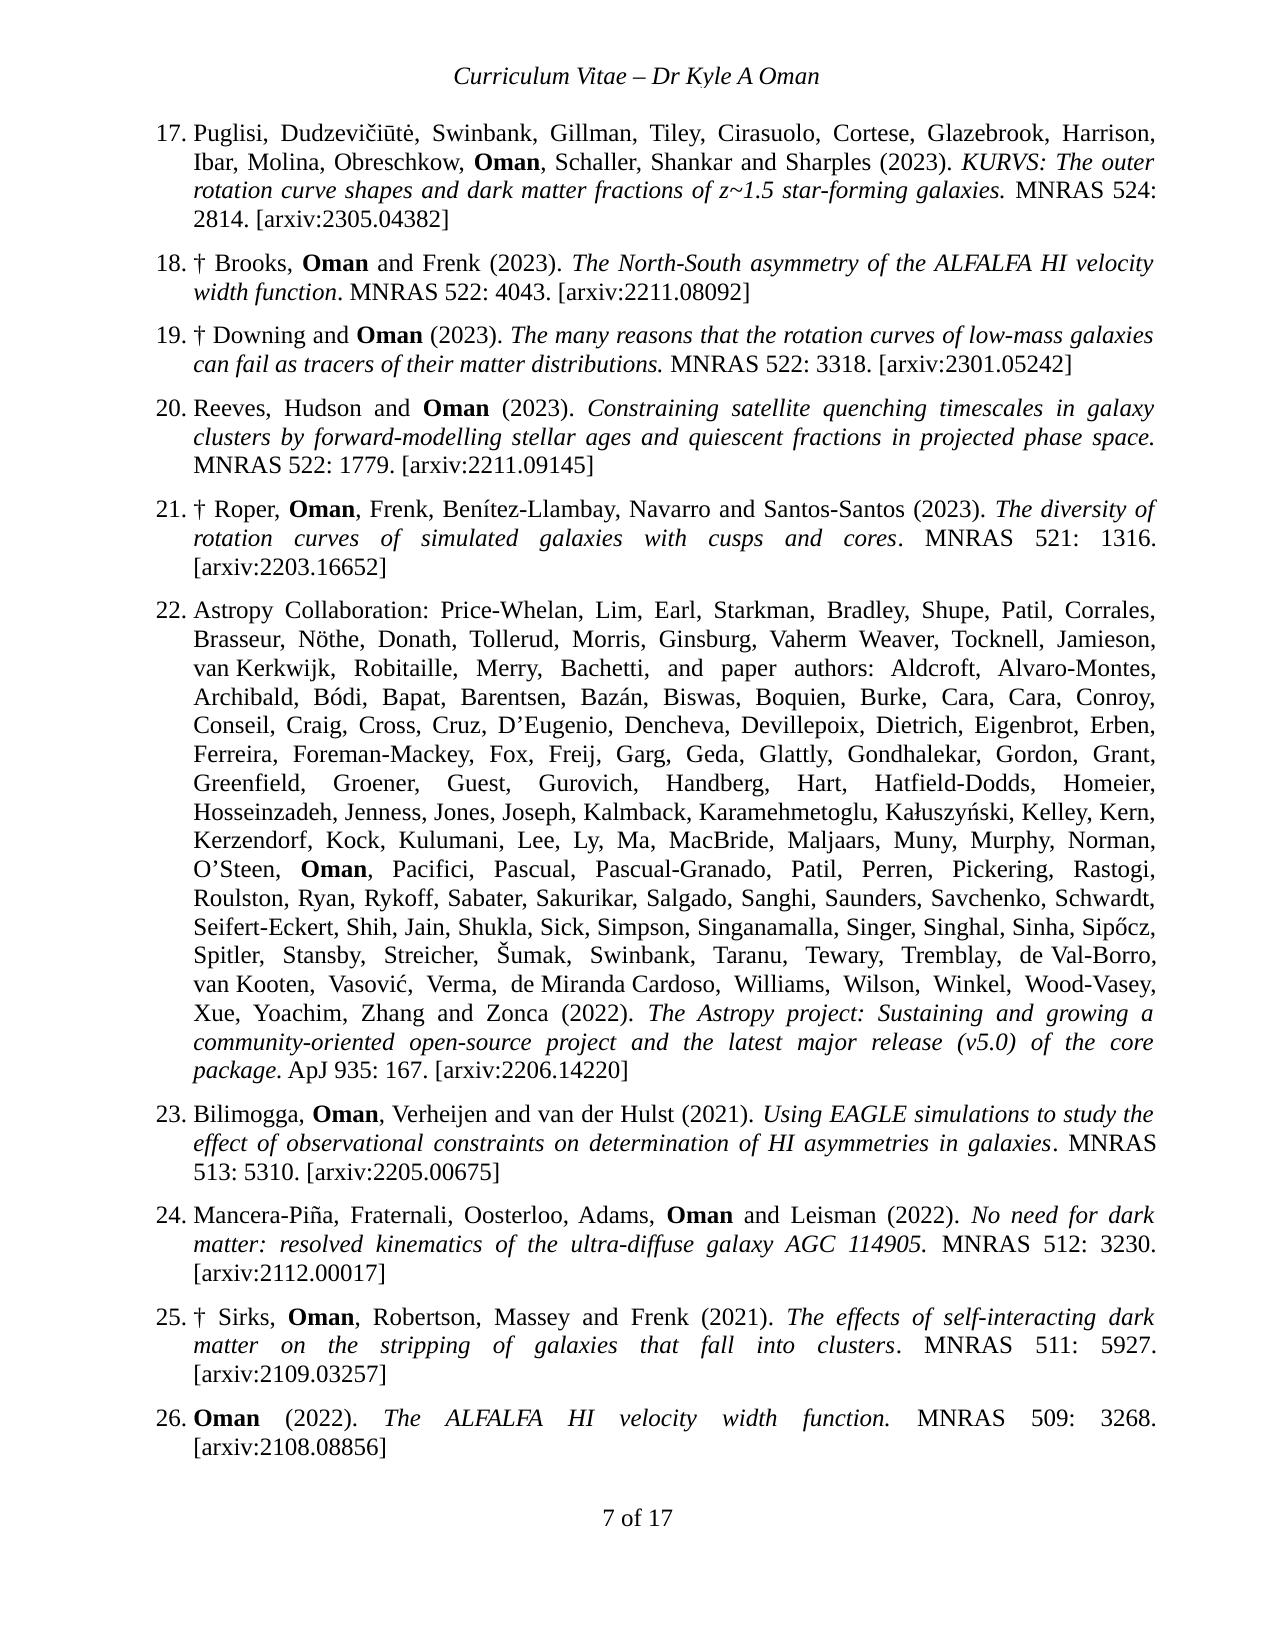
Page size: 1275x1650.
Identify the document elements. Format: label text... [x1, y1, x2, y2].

list † Brooks, Oman and Frenk (2023). The North-South asymmetry of the ALFALFA HI velocity width function. MNRAS 522: 4043. [arxiv:2211.08092] [156, 248, 1157, 305]
list Puglisi, Dudzevičiūtė, Swinbank, Gillman, Tiley, Cirasuolo, Cortese, Glazebrook, Harrison, Ibar, Molina, Obreschkow, Oman, Schaller, Shankar and Sharples (2023). KURVS: The outer rotation curve shapes and dark matter fractions of z~1.5 star-forming galaxies. MNRAS 524: 2814. [arxiv:2305.04382] [156, 118, 1157, 233]
list Oman (2022). The ALFALFA HI velocity width function. MNRAS 509: 3268. [arxiv:2108.08856] [156, 1403, 1157, 1460]
list Mancera-Piña, Fraternali, Oosterloo, Adams, Oman and Leisman (2022). No need for dark matter: resolved kinematics of the ultra-diffuse galaxy AGC 114905. MNRAS 512: 3230. [arxiv:2112.00017] [156, 1200, 1157, 1287]
list Reeves, Hudson and Oman (2023). Constraining satellite quenching timescales in galaxy clusters by forward-modelling stellar ages and quiescent fractions in projected phase space. MNRAS 522: 1779. [arxiv:2211.09145] [156, 393, 1157, 479]
list † Sirks, Oman, Robertson, Massey and Frenk (2021). The effects of self-interacting dark matter on the stripping of galaxies that fall into clusters. MNRAS 511: 5927. [arxiv:2109.03257] [156, 1302, 1157, 1388]
list Astropy Collaboration: Price-Whelan, Lim, Earl, Starkman, Bradley, Shupe, Patil, Corrales, Brasseur, Nöthe, Donath, Tollerud, Morris, Ginsburg, Vaherm Weaver, Tocknell, Jamieson, van Kerkwijk, Robitaille, Merry, Bachetti, and paper authors: Aldcroft, Alvaro-Montes, Archibald, Bódi, Bapat, Barentsen, Bazán, Biswas, Boquien, Burke, Cara, Cara, Conroy, Conseil, Craig, Cross, Cruz, D’Eugenio, Dencheva, Devillepoix, Dietrich, Eigenbrot, Erben, Ferreira, Foreman-Mackey, Fox, Freij, Garg, Geda, Glattly, Gondhalekar, Gordon, Grant, Greenfield, Groener, Guest, Gurovich, Handberg, Hart, Hatfield-Dodds, Homeier, Hosseinzadeh, Jenness, Jones, Joseph, Kalmback, Karamehmetoglu, Kałuszyński, Kelley, Kern, Kerzendorf, Kock, Kulumani, Lee, Ly, Ma, MacBride, Maljaars, Muny, Murphy, Norman, O’Steen, Oman, Pacifici, Pascual, Pascual-Granado, Patil, Perren, Pickering, Rastogi, Roulston, Ryan, Rykoff, Sabater, Sakurikar, Salgado, Sanghi, Saunders, Savchenko, Schwardt, Seifert-Eckert, Shih, Jain, Shukla, Sick, Simpson, Singanamalla, Singer, Singhal, Sinha, Sipőcz, Spitler, Stansby, Streicher, Šumak, Swinbank, Taranu, Tewary, Tremblay, de Val-Borro, van Kooten, Vasović, Verma, de Miranda Cardoso, Williams, Wilson, Winkel, Wood-Vasey, Xue, Yoachim, Zhang and Zonca (2022). The Astropy project: Sustaining and growing a community-oriented open-source project and the latest major release (v5.0) of the core package. ApJ 935: 167. [arxiv:2206.14220] [156, 595, 1157, 1084]
list † Downing and Oman (2023). The many reasons that the rotation curves of low-mass galaxies can fail as tracers of their matter distributions. MNRAS 522: 3318. [arxiv:2301.05242] [156, 320, 1157, 378]
list † Roper, Oman, Frenk, Benítez-Llambay, Navarro and Santos-Santos (2023). The diversity of rotation curves of simulated galaxies with cusps and cores. MNRAS 521: 1316. [arxiv:2203.16652] [156, 494, 1157, 580]
list Bilimogga, Oman, Verheijen and van der Hulst (2021). Using EAGLE simulations to study the effect of observational constraints on determination of HI asymmetries in galaxies. MNRAS 513: 5310. [arxiv:2205.00675] [156, 1099, 1157, 1185]
